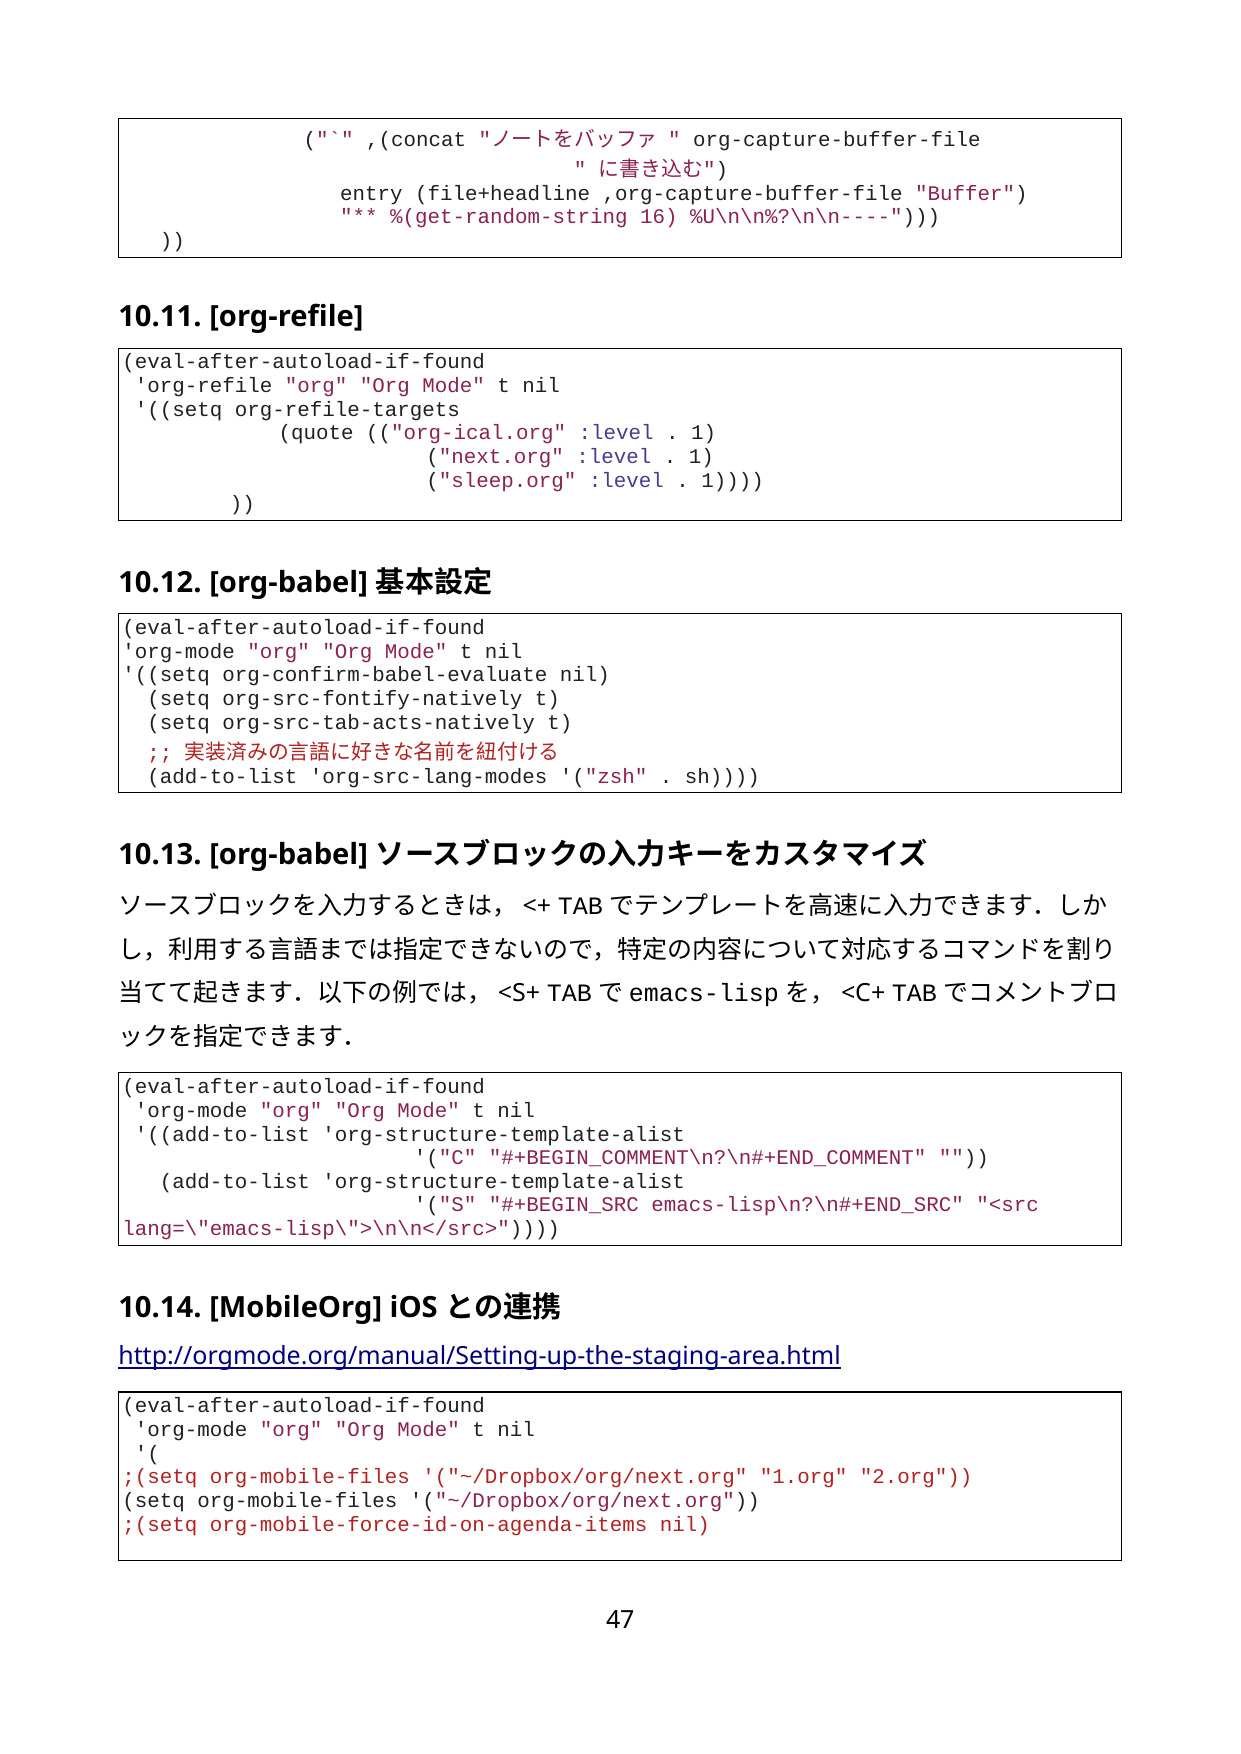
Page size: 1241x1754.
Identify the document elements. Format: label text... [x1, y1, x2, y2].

subtitle [org-refile] [118, 295, 1122, 335]
text "** %(get-random-string 16) %U\n\n%?\n\n----"))) [119, 203, 1121, 226]
text ;(setq org-mobile-force-id-on-agenda-items nil) [119, 1509, 1121, 1533]
subtitle [MobileOrg] iOS との連携 [118, 1283, 1122, 1326]
text (eval-after-autoload-if-found [119, 1393, 1121, 1415]
text (setq org-src-fontify-natively t) [119, 684, 1121, 708]
text ;(setq org-mobile-files '("~/Dropbox/org/next.org" "1.org" "2.org")) [119, 1462, 1121, 1486]
text )) [119, 226, 1121, 257]
text (setq org-src-tab-acts-natively t) [119, 708, 1121, 731]
text 'org-mode "org" "Org Mode" t nil [119, 1096, 1121, 1119]
text '((setq org-refile-targets [119, 395, 1121, 418]
text (eval-after-autoload-if-found [119, 614, 1121, 637]
text ("next.org" :level . 1) [119, 442, 1121, 466]
text ("`" ,(concat "ノートをバッファ " org-capture-buffer-file [119, 119, 1121, 148]
text )) [119, 489, 1121, 520]
text 'org-mode "org" "Org Mode" t nil [119, 637, 1121, 660]
text (setq org-mobile-files '("~/Dropbox/org/next.org")) [119, 1486, 1121, 1509]
text (eval-after-autoload-if-found [119, 1073, 1121, 1096]
text '("S" "#+BEGIN_SRC emacs-lisp\n?\n#+END_SRC" "<src lang=\"emacs-lisp\">\n\n</src>")))) [119, 1191, 1121, 1245]
text '("C" "#+BEGIN_COMMENT\n?\n#+END_COMMENT" "")) [119, 1143, 1121, 1167]
text '((setq org-confirm-babel-evaluate nil) [119, 660, 1121, 684]
text ("sleep.org" :level . 1)))) [119, 466, 1121, 489]
text entry (file+headline ,org-capture-buffer-file "Buffer") [119, 179, 1121, 203]
text ;; 実装済みの言語に好きな名前を紐付ける [119, 731, 1121, 762]
text (eval-after-autoload-if-found [119, 349, 1121, 371]
text '((add-to-list 'org-structure-template-alist [119, 1119, 1121, 1143]
text (quote (("org-ical.org" :level . 1) [119, 418, 1121, 442]
text (add-to-list 'org-structure-template-alist [119, 1167, 1121, 1191]
text 'org-refile "org" "Org Mode" t nil [119, 371, 1121, 395]
text ソースブロックを入力するときは， <+ TAB でテンプレートを高速に入力できます．しかし，利用する言語までは指定できないので，特定の内容について対応するコマンドを割り当てて起きます．以下の例では， <S+ TAB で emacs-lisp を， <C+ TAB でコメントブロックを指定できます． [118, 886, 1122, 1053]
text '( [119, 1439, 1121, 1462]
text " に書き込む") [119, 148, 1121, 179]
subtitle [org-babel] 基本設定 [118, 558, 1122, 601]
subtitle [org-babel] ソースブロックの入力キーをカスタマイズ [118, 831, 1122, 873]
text 'org-mode "org" "Org Mode" t nil [119, 1415, 1121, 1439]
text (add-to-list 'org-src-lang-modes '("zsh" . sh)))) [119, 762, 1121, 792]
text http://orgmode.org/manual/Setting-up-the-staging-area.html [118, 1338, 1122, 1372]
